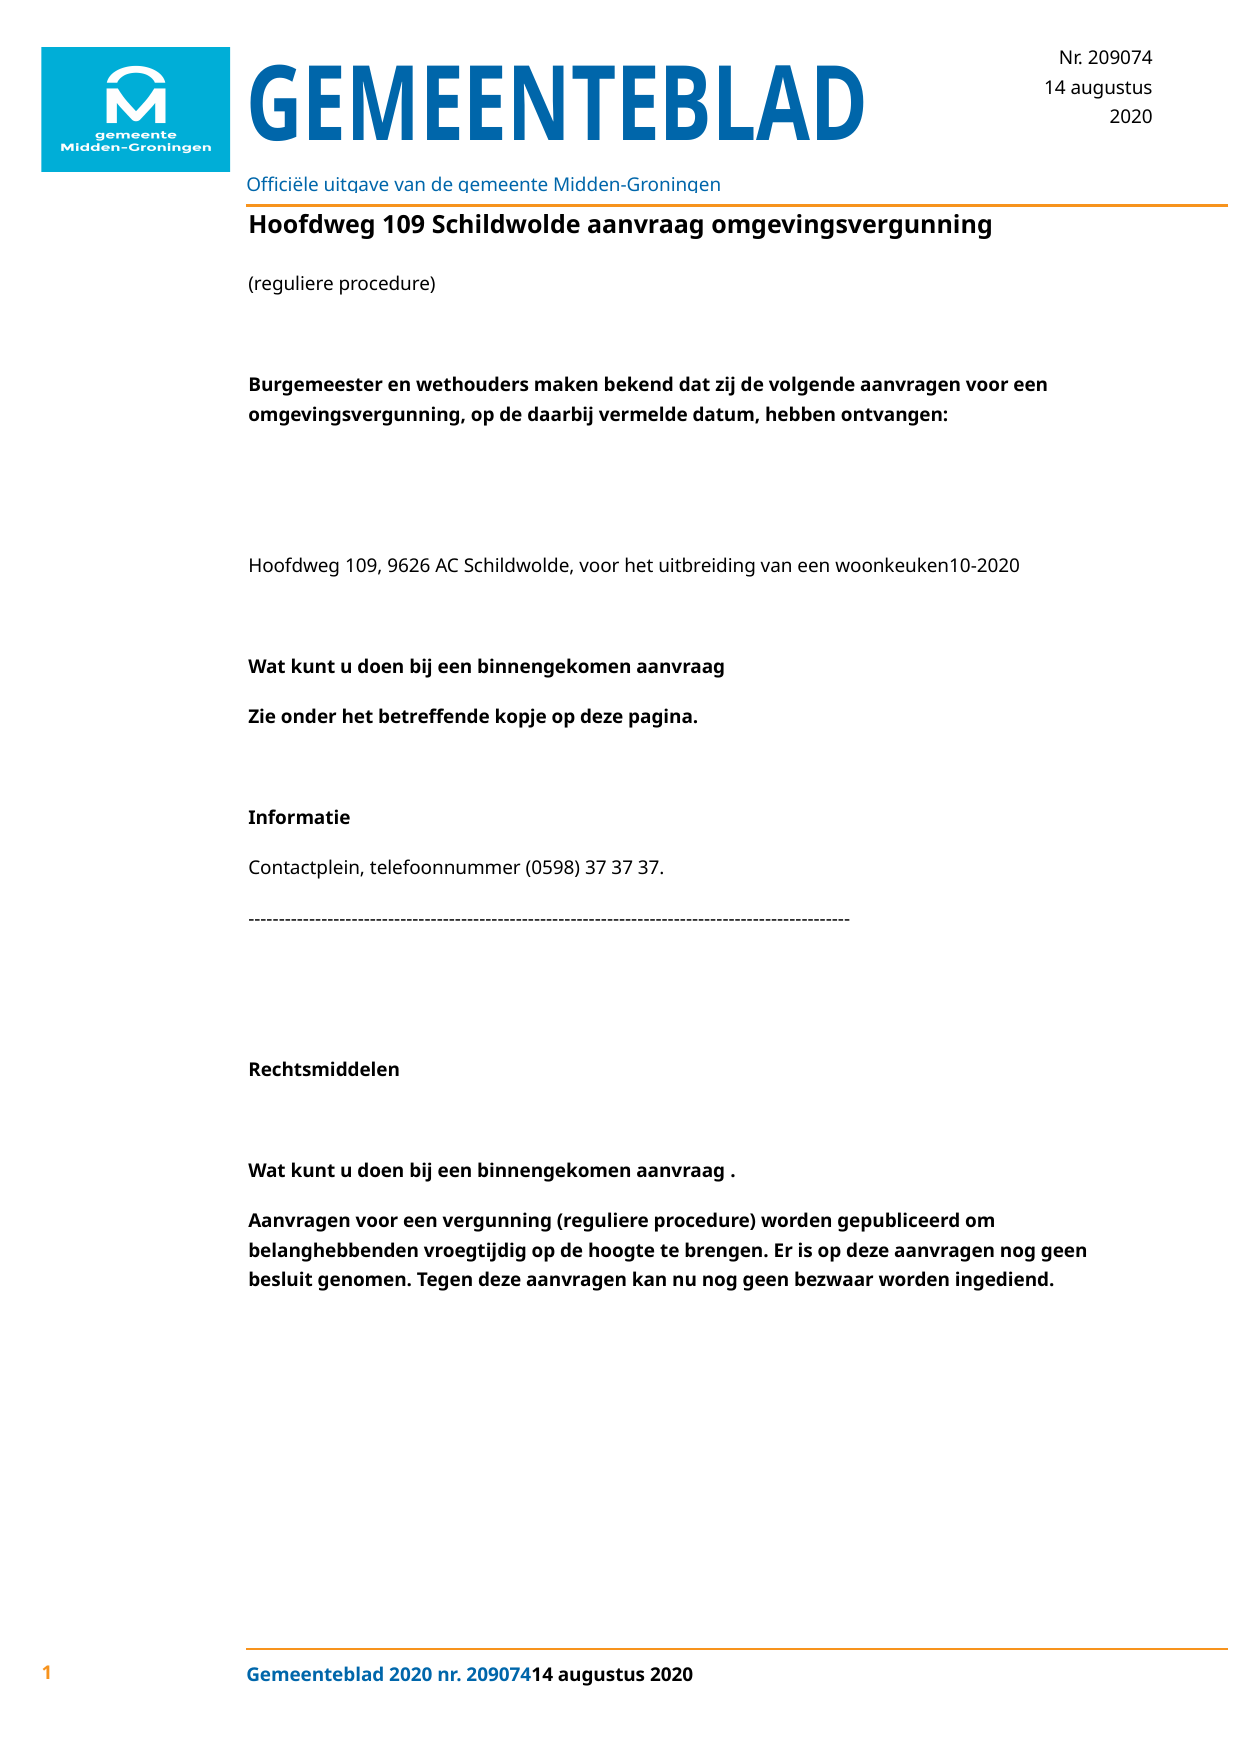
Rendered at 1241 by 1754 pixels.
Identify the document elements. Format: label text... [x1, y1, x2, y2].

text Aanvragen voor een vergunning (reguliere procedure) worden gepubliceerd om belanghebbenden vroegtijdig op de hoogte te brengen. Er is op deze aanvragen nog geen besluit genomen. Tegen deze aanvragen kan nu nog geen bezwaar worden ingediend. [248, 1207, 1152, 1292]
text Hoofdweg 109 Schildwolde aanvraag omgevingsvergunning [248, 207, 1152, 241]
text Hoofdweg 109, 9626 AC Schildwolde, voor het uitbreiding van een woonkeuken10-2020 [248, 552, 1152, 578]
text Burgemeester en wethouders maken bekend dat zij de volgende aanvragen voor een omgevingsvergunning, op de daarbij vermelde datum, hebben ontvangen: [248, 371, 1152, 426]
picture [108, 66, 164, 82]
text --------------------------------------------------------------------------------------------------- [248, 905, 1152, 931]
text Rechtsmiddelen [248, 1056, 1152, 1082]
text (reguliere procedure) [248, 270, 1152, 296]
text Contactplein, telefoonnummer (0598) 37 37 37. [248, 854, 1152, 880]
text Wat kunt u doen bij een binnengekomen aanvraag [248, 653, 1152, 678]
text Zie onder het betreffende kopje op deze pagina. [248, 703, 1152, 729]
text Informatie [248, 804, 1152, 830]
picture [184, 146, 190, 153]
picture [107, 89, 165, 122]
text Wat kunt u doen bij een binnengekomen aanvraag . [248, 1157, 1152, 1183]
